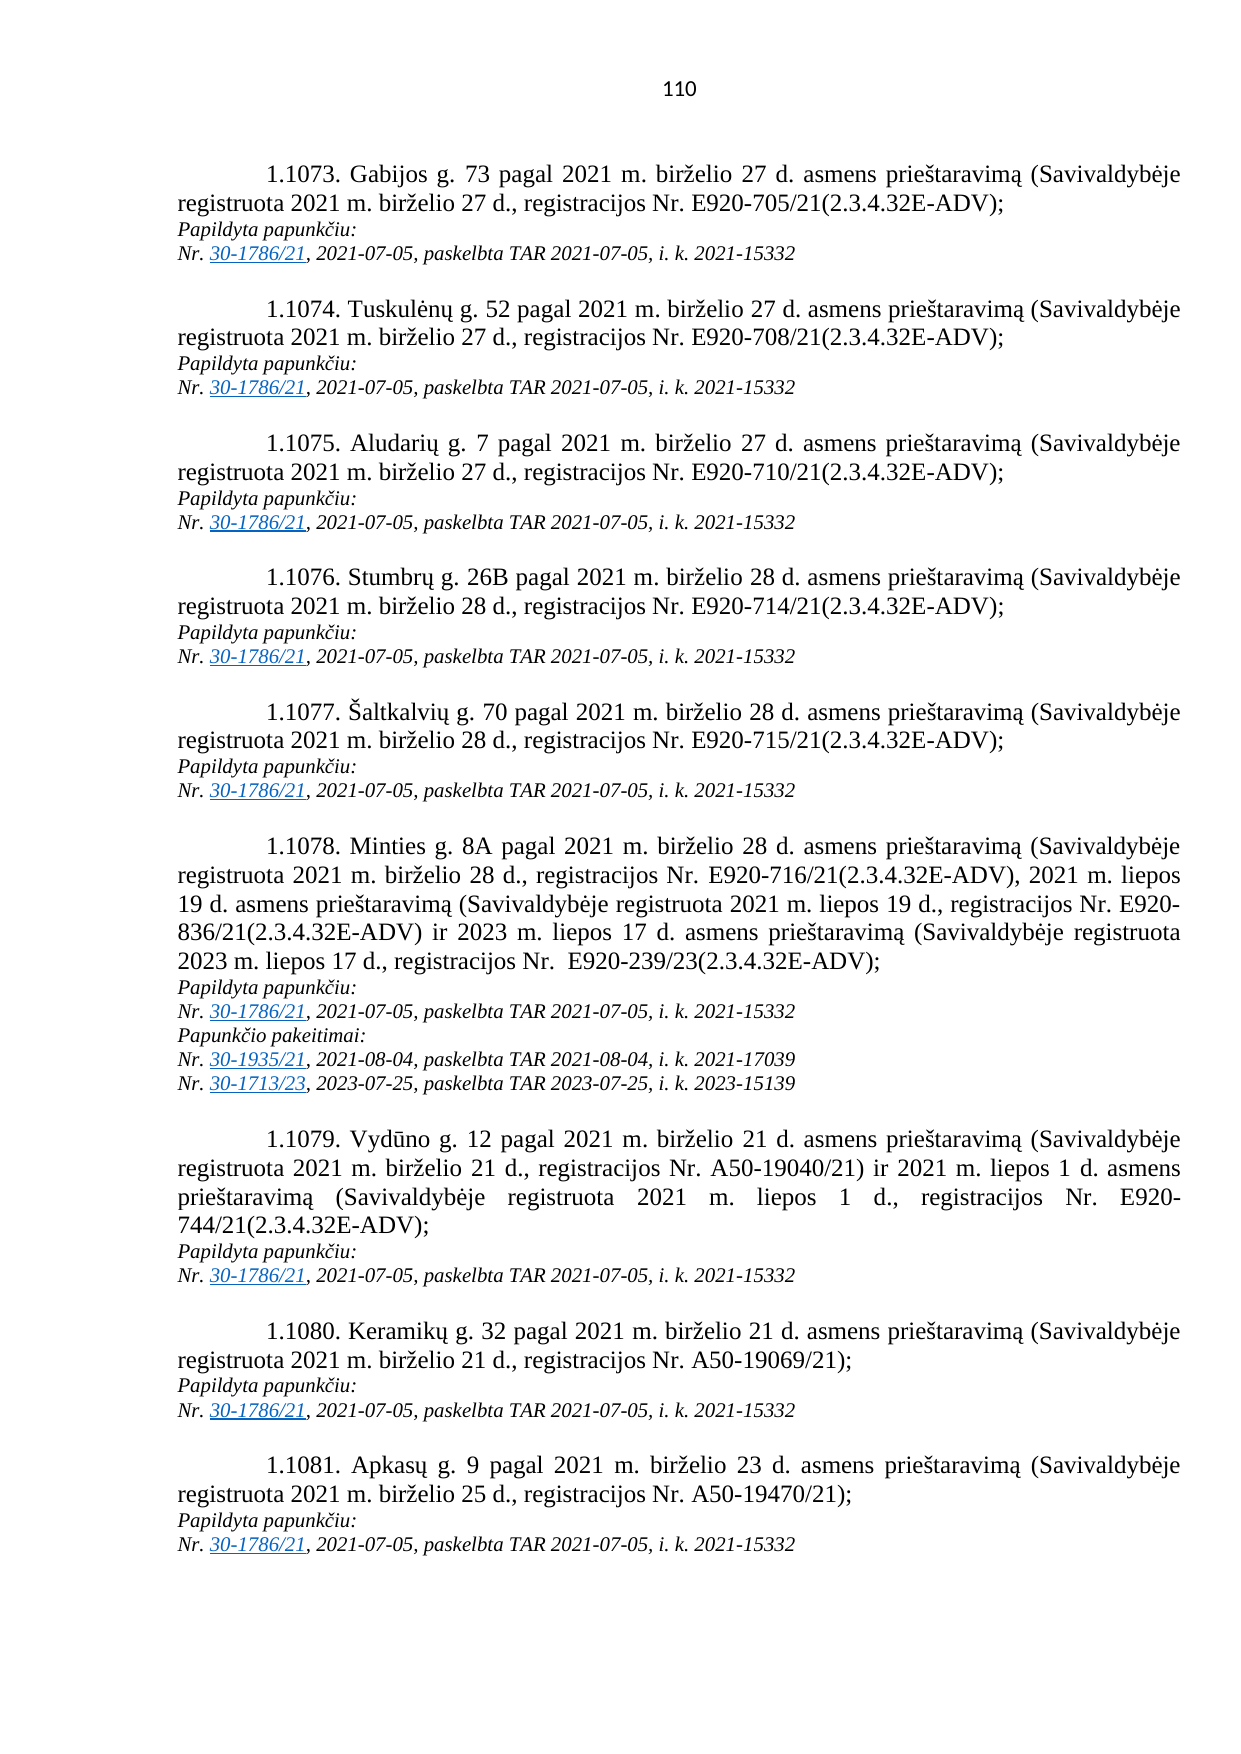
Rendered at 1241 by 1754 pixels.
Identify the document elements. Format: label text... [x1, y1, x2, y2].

text 1.1078. Minties g. 8A pagal 2021 m. birželio 28 d. asmens prieštaravimą (Savivaldybėje registruota 2021 m. birželio 28 d., registracijos Nr. E920-716/21(2.3.4.32E-ADV), 2021 m. liepos 19 d. asmens prieštaravimą (Savivaldybėje registruota 2021 m. liepos 19 d., registracijos Nr. E920-836/21(2.3.4.32E-ADV) ir 2023 m. liepos 17 d. asmens prieštaravimą (Savivaldybėje registruota 2023 m. liepos 17 d., registracijos Nr. E920-239/23(2.3.4.32E-ADV); [177, 831, 1181, 975]
text Papildyta papunkčiu: [177, 217, 1181, 241]
text 1.1074. Tuskulėnų g. 52 pagal 2021 m. birželio 27 d. asmens prieštaravimą (Savivaldybėje registruota 2021 m. birželio 27 d., registracijos Nr. E920-708/21(2.3.4.32E-ADV); [177, 294, 1181, 351]
text 1.1080. Keramikų g. 32 pagal 2021 m. birželio 21 d. asmens prieštaravimą (Savivaldybėje registruota 2021 m. birželio 21 d., registracijos Nr. A50-19069/21); [177, 1316, 1181, 1373]
text Nr. 30-1786/21, 2021-07-05, paskelbta TAR 2021-07-05, i. k. 2021-15332 [177, 644, 1181, 668]
text 1.1076. Stumbrų g. 26B pagal 2021 m. birželio 28 d. asmens prieštaravimą (Savivaldybėje registruota 2021 m. birželio 28 d., registracijos Nr. E920-714/21(2.3.4.32E-ADV); [177, 562, 1181, 620]
text 1.1075. Aludarių g. 7 pagal 2021 m. birželio 27 d. asmens prieštaravimą (Savivaldybėje registruota 2021 m. birželio 27 d., registracijos Nr. E920-710/21(2.3.4.32E-ADV); [177, 428, 1181, 486]
text 1.1081. Apkasų g. 9 pagal 2021 m. birželio 23 d. asmens prieštaravimą (Savivaldybėje registruota 2021 m. birželio 25 d., registracijos Nr. A50-19470/21); [177, 1450, 1181, 1508]
text Papildyta papunkčiu: [177, 754, 1181, 778]
text Papildyta papunkčiu: [177, 1373, 1181, 1397]
text Nr. 30-1786/21, 2021-07-05, paskelbta TAR 2021-07-05, i. k. 2021-15332 [177, 1532, 1181, 1556]
text Nr. 30-1786/21, 2021-07-05, paskelbta TAR 2021-07-05, i. k. 2021-15332 [177, 241, 1181, 265]
text Nr. 30-1786/21, 2021-07-05, paskelbta TAR 2021-07-05, i. k. 2021-15332 [177, 375, 1181, 399]
text Papildyta papunkčiu: [177, 1239, 1181, 1263]
text Nr. 30-1713/23, 2023-07-25, paskelbta TAR 2023-07-25, i. k. 2023-15139 [177, 1071, 1181, 1095]
text 1.1079. Vydūno g. 12 pagal 2021 m. birželio 21 d. asmens prieštaravimą (Savivaldybėje registruota 2021 m. birželio 21 d., registracijos Nr. A50-19040/21) ir 2021 m. liepos 1 d. asmens prieštaravimą (Savivaldybėje registruota 2021 m. liepos 1 d., registracijos Nr. E920-744/21(2.3.4.32E-ADV); [177, 1124, 1181, 1239]
text Papildyta papunkčiu: [177, 486, 1181, 510]
text Nr. 30-1786/21, 2021-07-05, paskelbta TAR 2021-07-05, i. k. 2021-15332 [177, 1263, 1181, 1287]
text Nr. 30-1786/21, 2021-07-05, paskelbta TAR 2021-07-05, i. k. 2021-15332 [177, 1397, 1181, 1422]
text Nr. 30-1935/21, 2021-08-04, paskelbta TAR 2021-08-04, i. k. 2021-17039 [177, 1047, 1181, 1071]
text Papildyta papunkčiu: [177, 620, 1181, 644]
text Nr. 30-1786/21, 2021-07-05, paskelbta TAR 2021-07-05, i. k. 2021-15332 [177, 778, 1181, 802]
text 1.1073. Gabijos g. 73 pagal 2021 m. birželio 27 d. asmens prieštaravimą (Savivaldybėje registruota 2021 m. birželio 27 d., registracijos Nr. E920-705/21(2.3.4.32E-ADV); [177, 159, 1181, 217]
text Papildyta papunkčiu: [177, 1508, 1181, 1532]
text Papunkčio pakeitimai: [177, 1023, 1181, 1047]
text Papildyta papunkčiu: [177, 351, 1181, 375]
text Papildyta papunkčiu: [177, 975, 1181, 999]
text Nr. 30-1786/21, 2021-07-05, paskelbta TAR 2021-07-05, i. k. 2021-15332 [177, 510, 1181, 534]
text 1.1077. Šaltkalvių g. 70 pagal 2021 m. birželio 28 d. asmens prieštaravimą (Savivaldybėje registruota 2021 m. birželio 28 d., registracijos Nr. E920-715/21(2.3.4.32E-ADV); [177, 697, 1181, 754]
text Nr. 30-1786/21, 2021-07-05, paskelbta TAR 2021-07-05, i. k. 2021-15332 [177, 999, 1181, 1023]
